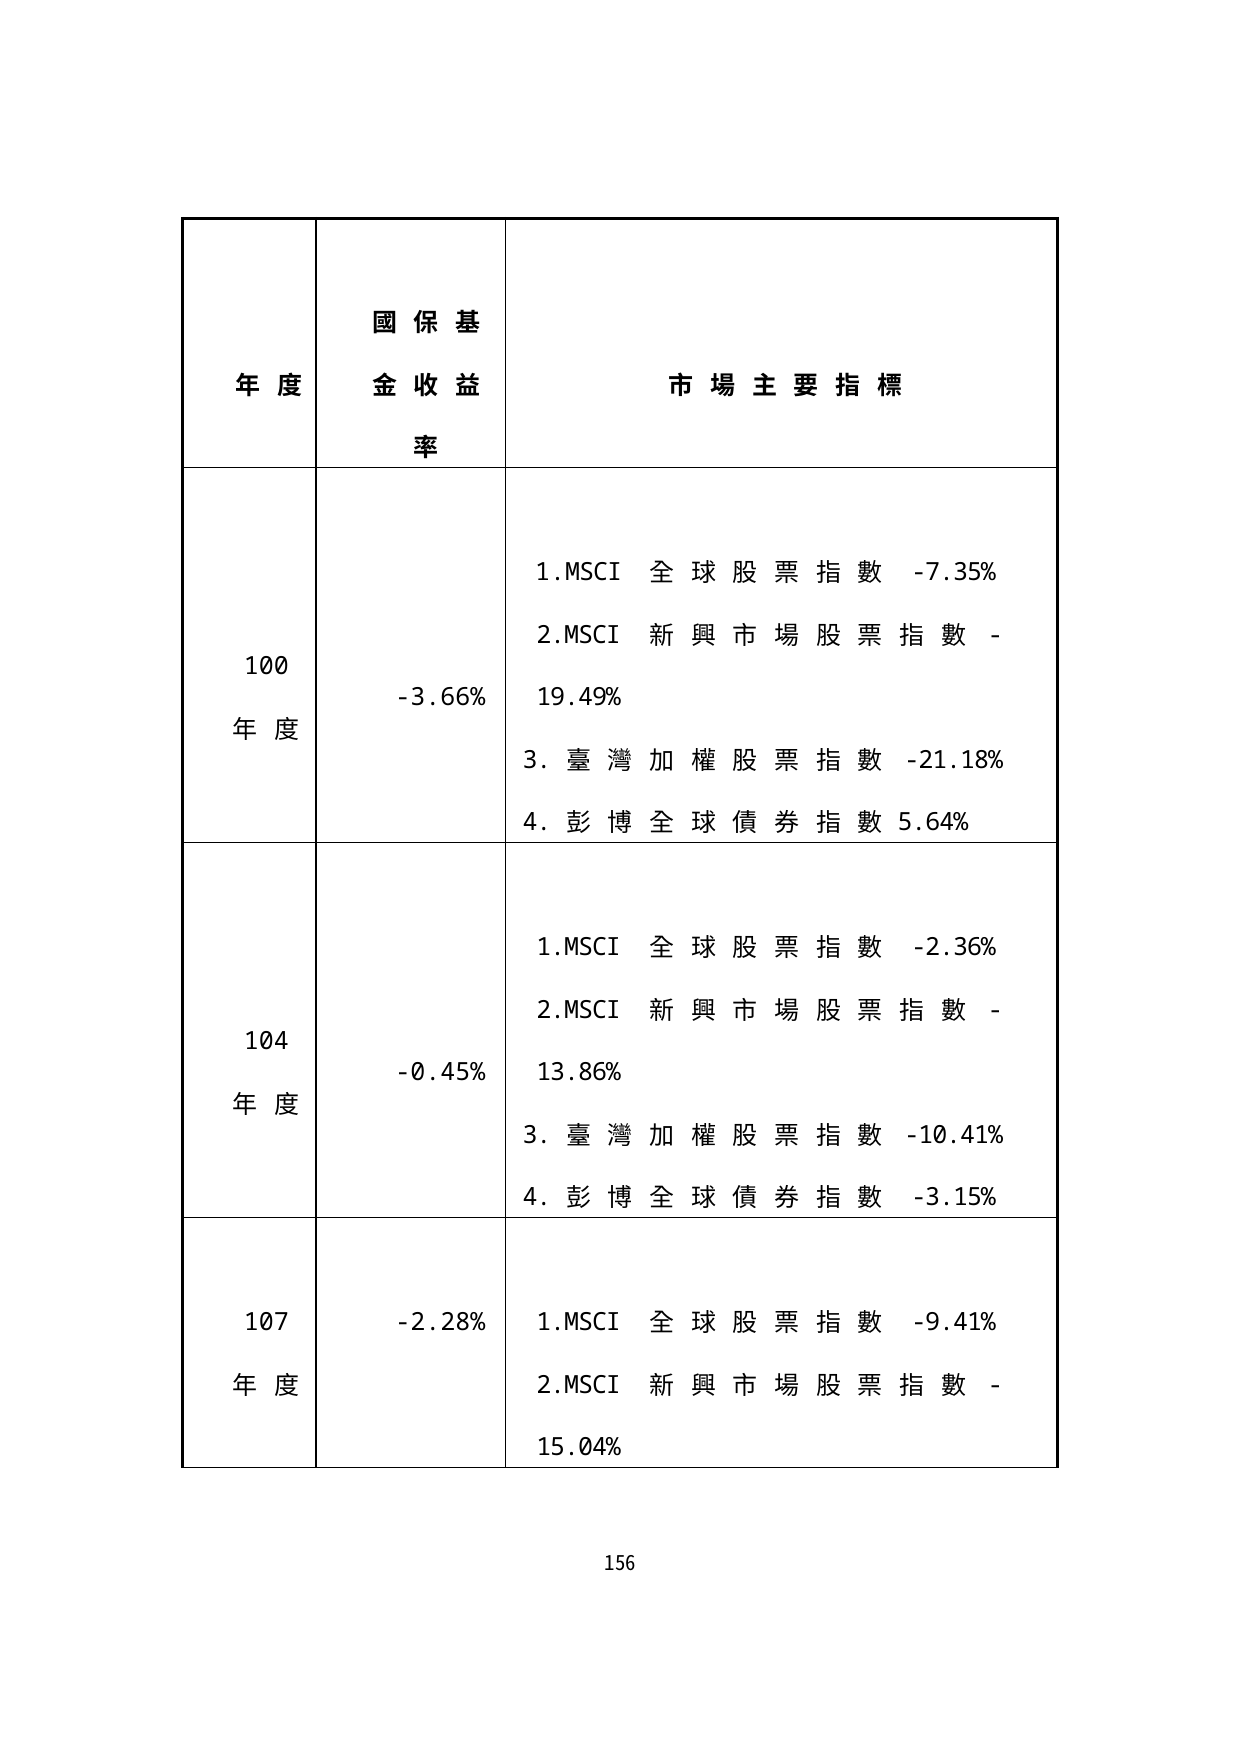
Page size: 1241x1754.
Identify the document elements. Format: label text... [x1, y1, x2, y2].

table_header 國保基金收益率 [317, 220, 505, 467]
table_header 年度 [184, 220, 315, 467]
table_cell -3.66% [317, 468, 505, 842]
table_header 市場主要指標 [506, 220, 1056, 467]
table_cell -0.45% [317, 843, 505, 1217]
table_cell -2.28% [317, 1218, 505, 1467]
table_cell 1.MSCI全球股票指數-9.41% 2.MSCI新興市場股票指數-15.04% [506, 1218, 1056, 1467]
table_cell 107年度 [184, 1218, 315, 1467]
table_cell 1.MSCI全球股票指數-7.35% 2.MSCI新興市場股票指數-19.49% 3.臺灣加權股票指數-21.18% 4.彭博全球債券指數5.64% [506, 468, 1056, 842]
table_cell 1.MSCI全球股票指數-2.36% 2.MSCI新興市場股票指數-13.86% 3.臺灣加權股票指數-10.41% 4.彭博全球債券指數-3.15% [506, 843, 1056, 1217]
table_cell 100年度 [184, 468, 315, 842]
table_cell 104年度 [184, 843, 315, 1217]
